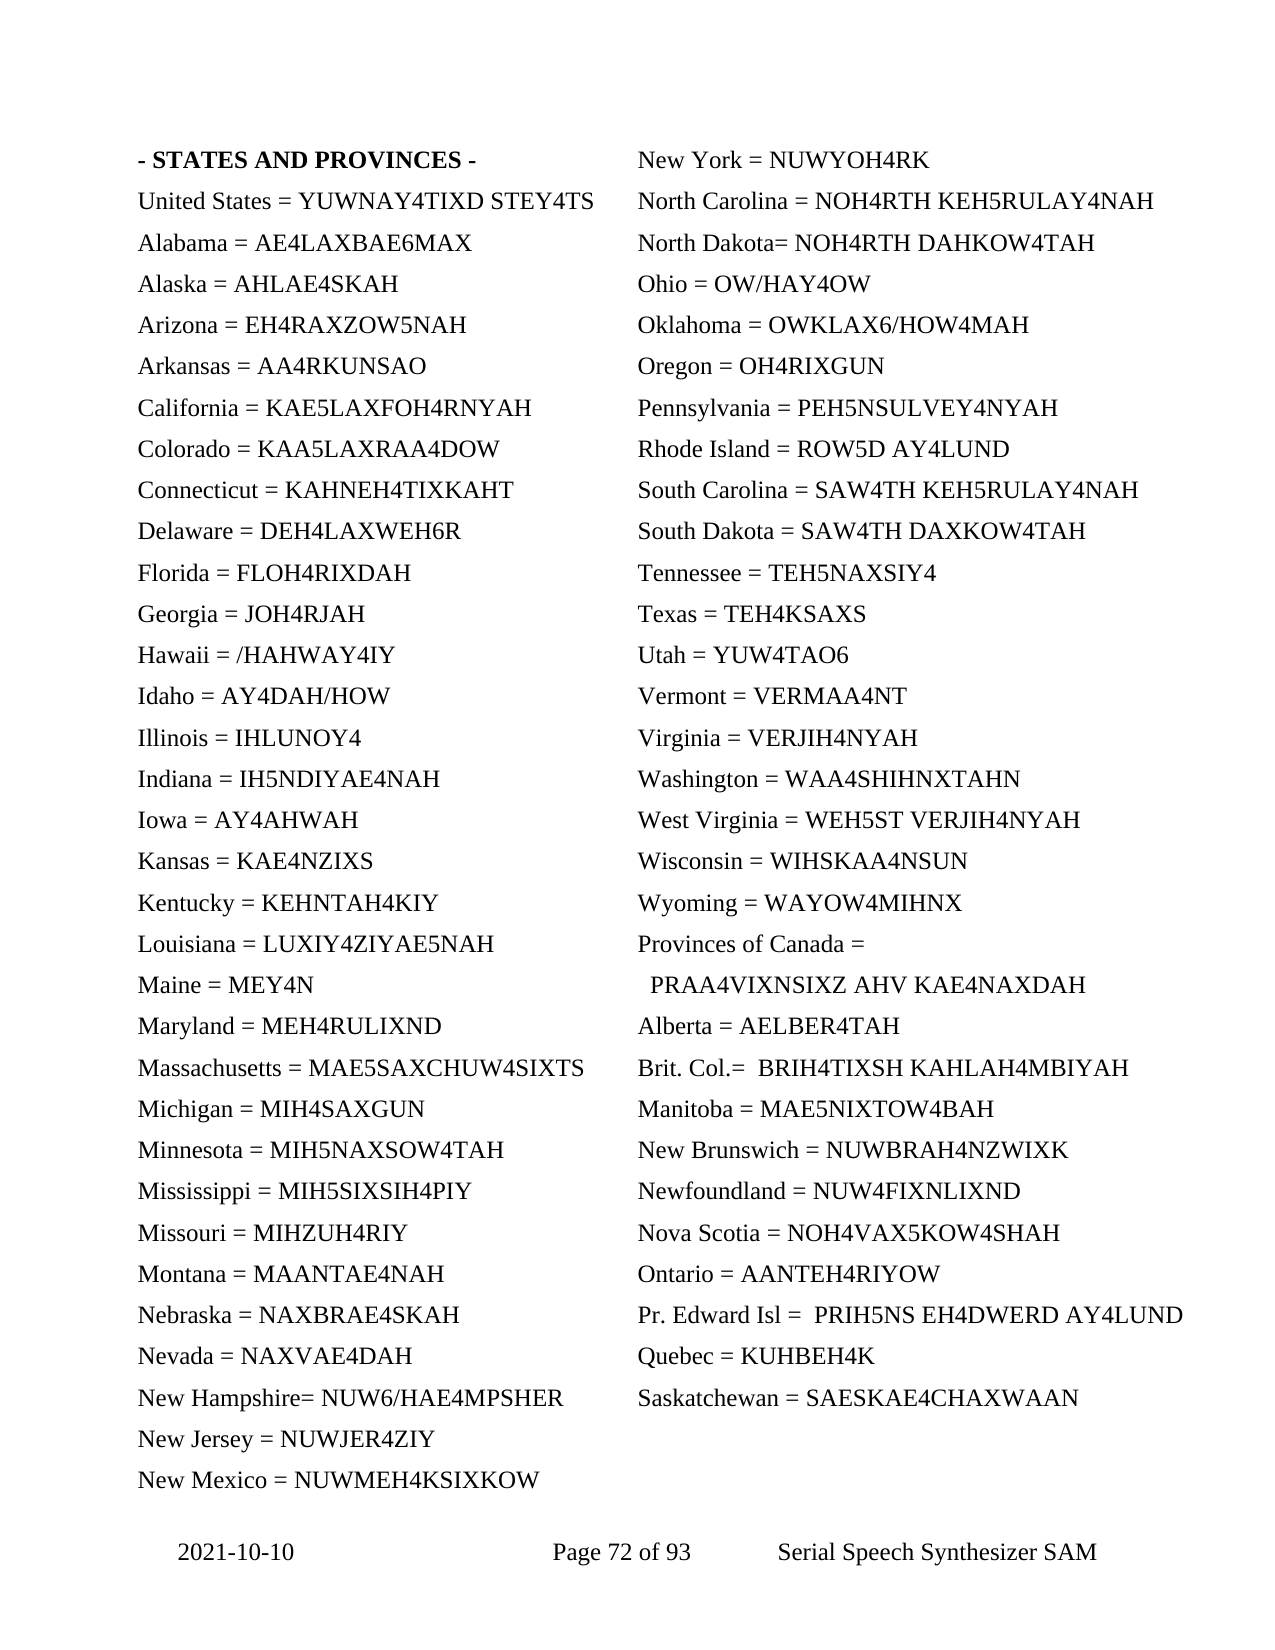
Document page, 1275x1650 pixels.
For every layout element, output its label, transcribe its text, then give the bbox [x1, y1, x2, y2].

text North Carolina = NOH4RTH KEH5RULAY4NAH [637, 186, 1184, 215]
text Kansas = KAE4NZIXS [137, 846, 637, 875]
text Iowa = AY4AHWAH [137, 805, 637, 834]
text Georgia = JOH4RJAH [137, 599, 637, 628]
text Michigan = MIH4SAXGUN [137, 1094, 637, 1123]
text Utah = YUW4TAO6 [637, 640, 1184, 669]
text Washington = WAA4SHIHNXTAHN [637, 764, 1184, 793]
text Massachusetts = MAE5SAXCHUW4SIXTS [137, 1053, 637, 1081]
text Nova Scotia = NOH4VAX5KOW4SHAH [637, 1218, 1184, 1246]
text Maryland = MEH4RULIXND [137, 1011, 637, 1040]
text Saskatchewan = SAESKAE4CHAXWAAN [637, 1383, 1184, 1411]
text Newfoundland = NUW4FIXNLIXND [637, 1176, 1184, 1205]
text Ontario = AANTEH4RIYOW [637, 1259, 1184, 1288]
text Alberta = AELBER4TAH [637, 1011, 1184, 1040]
text Alaska = AHLAE4SKAH [137, 269, 637, 298]
text West Virginia = WEH5ST VERJIH4NYAH [637, 805, 1184, 834]
text Brit. Col.= BRIH4TIXSH KAHLAH4MBIYAH [637, 1053, 1184, 1081]
text Maine = MEY4N [137, 970, 637, 999]
text Mississippi = MIH5SIXSIH4PIY [137, 1176, 637, 1205]
text Kentucky = KEHNTAH4KIY [137, 888, 637, 916]
text Indiana = IH5NDIYAE4NAH [137, 764, 637, 793]
text Connecticut = KAHNEH4TIXKAHT [137, 475, 637, 504]
text New Jersey = NUWJER4ZIY [137, 1424, 638, 1453]
text - STATES AND PROVINCES - [137, 145, 637, 174]
text New York = NUWYOH4RK [637, 145, 1184, 174]
text Rhode Island = ROW5D AY4LUND [637, 434, 1184, 463]
text PRAA4VIXNSIXZ AHV KAE4NAXDAH [637, 970, 1184, 999]
text Pr. Edward Isl = PRIH5NS EH4DWERD AY4LUND [637, 1300, 1184, 1329]
text Montana = MAANTAE4NAH [137, 1259, 637, 1288]
text Minnesota = MIH5NAXSOW4TAH [137, 1135, 637, 1164]
text Wyoming = WAYOW4MIHNX [637, 888, 1184, 916]
text Oklahoma = OWKLAX6/HOW4MAH [637, 310, 1184, 339]
text Texas = TEH4KSAXS [637, 599, 1184, 628]
text Arizona = EH4RAXZOW5NAH [137, 310, 637, 339]
text New Mexico = NUWMEH4KSIXKOW [137, 1465, 638, 1494]
text Provinces of Canada = [637, 929, 1184, 958]
text Nebraska = NAXBRAE4SKAH [137, 1300, 637, 1329]
text Delaware = DEH4LAXWEH6R [137, 516, 637, 545]
text South Carolina = SAW4TH KEH5RULAY4NAH [637, 475, 1184, 504]
text California = KAE5LAXFOH4RNYAH [137, 393, 637, 421]
text South Dakota = SAW4TH DAXKOW4TAH [637, 516, 1184, 545]
text Quebec = KUHBEH4K [637, 1341, 1184, 1370]
text Louisiana = LUXIY4ZIYAE5NAH [137, 929, 637, 958]
text Ohio = OW/HAY4OW [637, 269, 1184, 298]
text Vermont = VERMAA4NT [637, 681, 1184, 710]
text Pennsylvania = PEH5NSULVEY4NYAH [637, 393, 1184, 421]
text Tennessee = TEH5NAXSIY4 [637, 558, 1184, 586]
text New Brunswich = NUWBRAH4NZWIXK [637, 1135, 1184, 1164]
text Florida = FLOH4RIXDAH [137, 558, 637, 586]
text Manitoba = MAE5NIXTOW4BAH [637, 1094, 1184, 1123]
text Missouri = MIHZUH4RIY [137, 1218, 637, 1246]
text Oregon = OH4RIXGUN [637, 351, 1184, 380]
text North Dakota= NOH4RTH DAHKOW4TAH [637, 228, 1184, 256]
text New Hampshire= NUW6/HAE4MPSHER [137, 1383, 637, 1411]
text Virginia = VERJIH4NYAH [637, 723, 1184, 751]
text Idaho = AY4DAH/HOW [137, 681, 637, 710]
text Wisconsin = WIHSKAA4NSUN [637, 846, 1184, 875]
text Illinois = IHLUNOY4 [137, 723, 637, 751]
text Alabama = AE4LAXBAE6MAX [137, 228, 637, 256]
text Hawaii = /HAHWAY4IY [137, 640, 637, 669]
text Arkansas = AA4RKUNSAO [137, 351, 637, 380]
text Nevada = NAXVAE4DAH [137, 1341, 637, 1370]
text Colorado = KAA5LAXRAA4DOW [137, 434, 637, 463]
text United States = YUWNAY4TIXD STEY4TS [137, 186, 637, 215]
